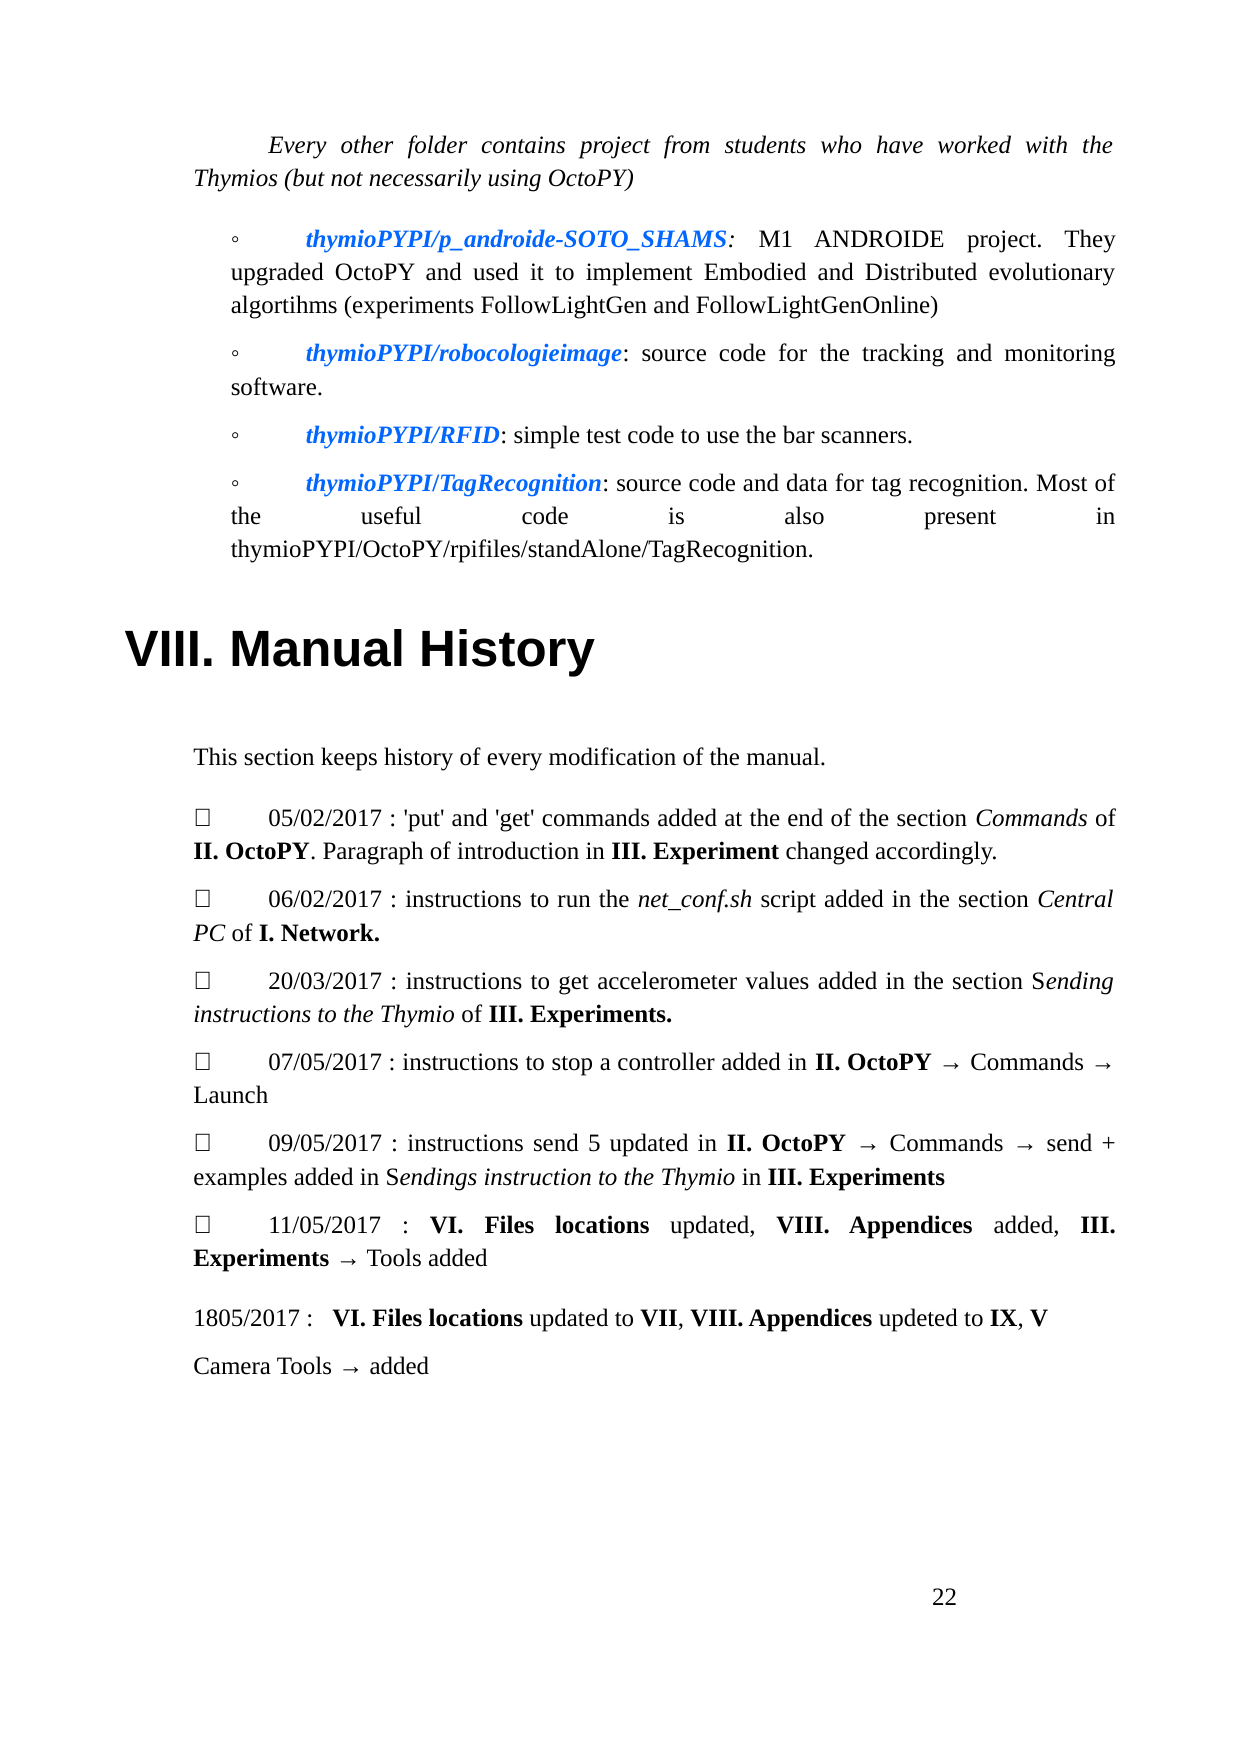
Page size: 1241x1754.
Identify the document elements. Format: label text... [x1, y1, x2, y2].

list thymioPYPI/p_androide-SOTO_SHAMS: M1 ANDROIDE project. They upgraded OctoPY and used it to implement Embodied and Distributed evolutionary algortihms (experiments FollowLightGen and FollowLightGenOnline) [193, 218, 1122, 319]
list thymioPYPI/TagRecognition: source code and data for tag recognition. Most of the useful code is also present in thymioPYPI/OctoPY/rpifiles/standAlone/TagRecognition. [193, 462, 1122, 569]
list 05/02/2017 : 'put' and 'get' commands added at the end of the section Commands of II. OctoPY. Paragraph of introduction in III. Experiment changed accordingly. [156, 798, 1122, 865]
text This section keeps history of every modification of the manual. [118, 737, 1122, 777]
list 11/05/2017 : VI. Files locations updated, VIII. Appendices added, III. Experiments → Tools added [156, 1204, 1122, 1278]
list thymioPYPI/RFID: simple test code to use the bar scanners. [193, 414, 1122, 448]
text Camera Tools → added [118, 1346, 1122, 1386]
list thymioPYPI/robocologieimage: source code for the tracking and monitoring software. [193, 333, 1122, 400]
list 20/03/2017 : instructions to get accelerometer values added in the section Sending instructions to the Thymio of III. Experiments. [156, 960, 1122, 1028]
text 1805/2017 : VI. Files locations updated to VII, VIII. Appendices updeted to IX, V [118, 1298, 1122, 1332]
list 06/02/2017 : instructions to run the net_conf.sh script added in the section Central PC of I. Network. [156, 879, 1122, 946]
text VIII. Manual History [118, 614, 1122, 678]
list 09/05/2017 : instructions send 5 updated in II. OctoPY → Commands → send + examples added in Sendings instruction to the Thymio in III. Experiments [156, 1123, 1122, 1191]
list 07/05/2017 : instructions to stop a controller added in II. OctoPY → Commands → Launch [156, 1042, 1122, 1109]
list Every other folder contains project from students who have worked with the Thymios (but not necessarily using OctoPY) [156, 124, 1122, 198]
